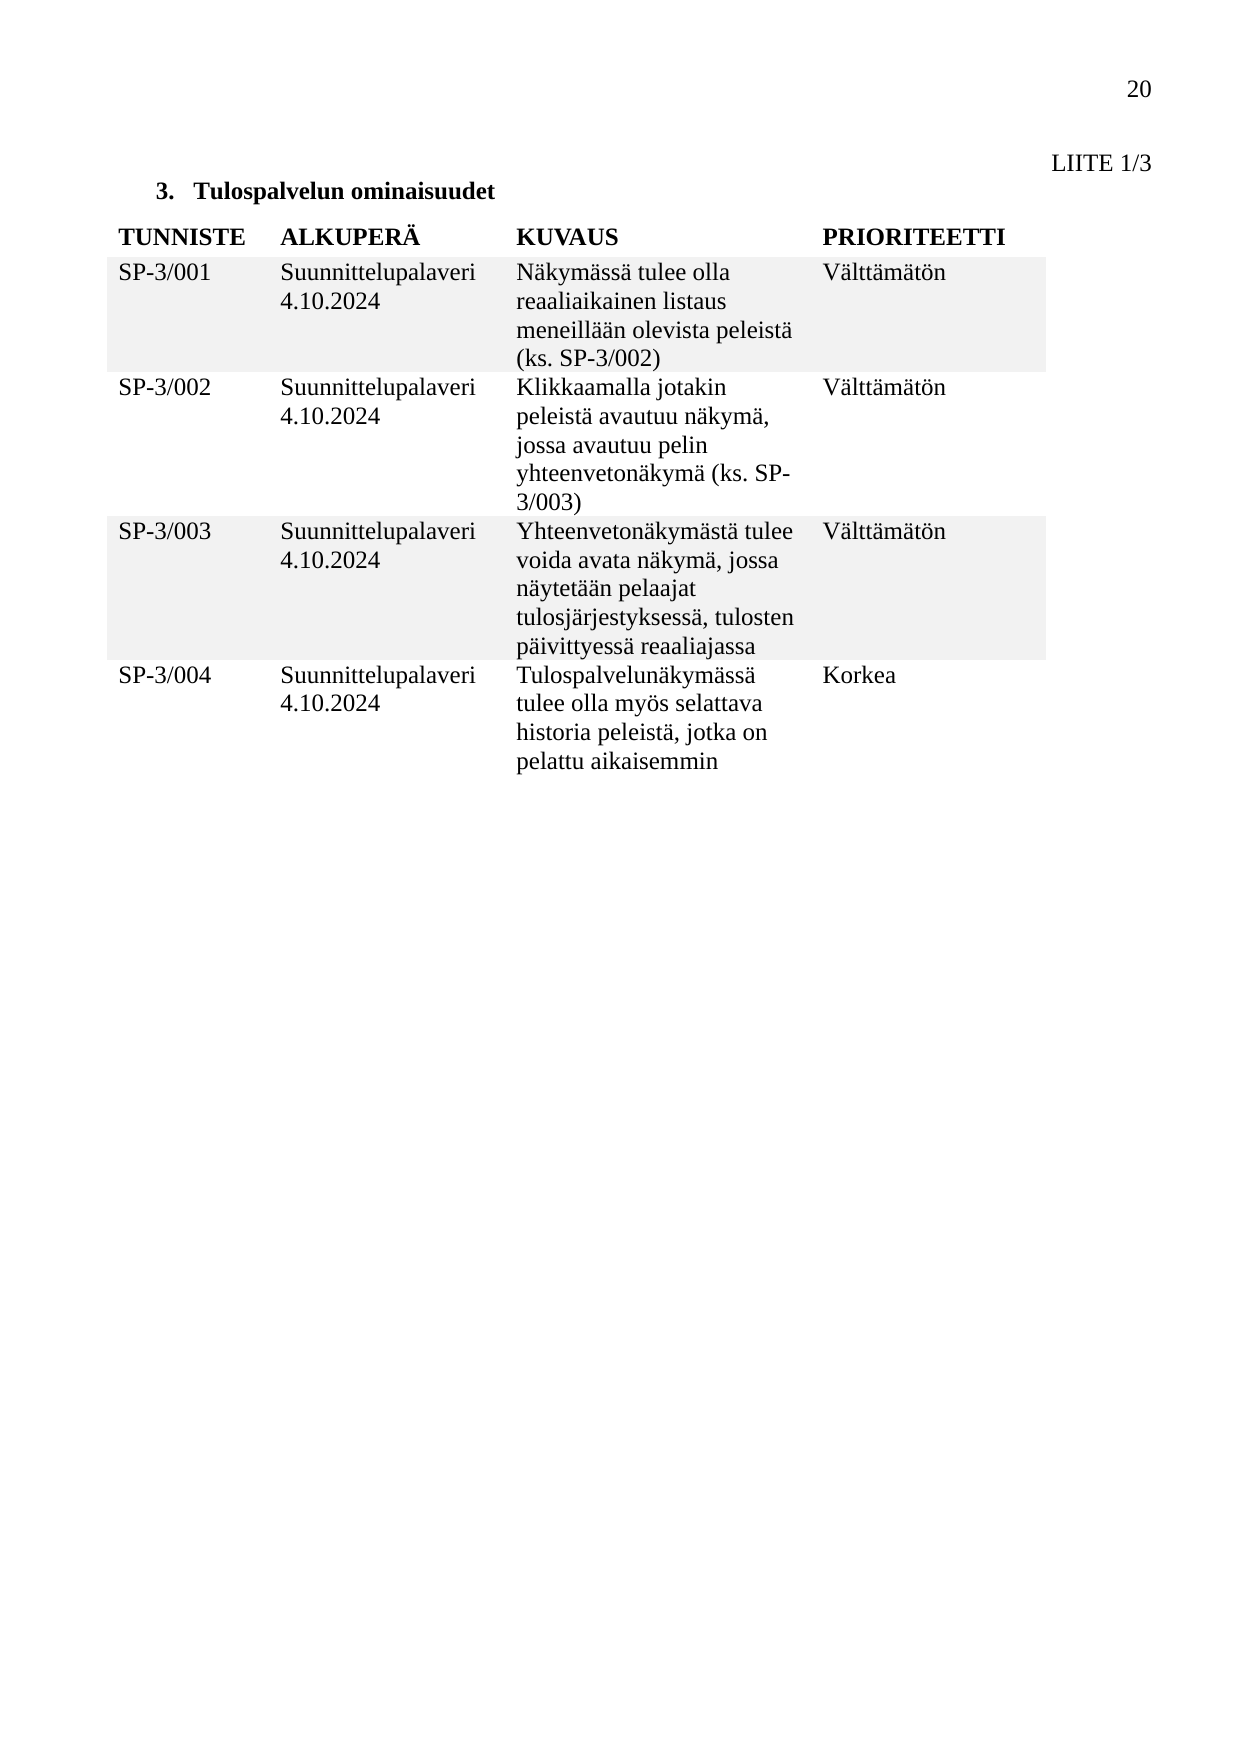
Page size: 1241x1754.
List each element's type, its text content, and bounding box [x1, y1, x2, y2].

table_cell SP-3/002 [107, 372, 269, 516]
table_cell Tulospalvelunäkymässä tulee olla myös selattava historia peleistä, jotka on pelattu aikaisemmin [505, 660, 811, 775]
table_cell Korkea [811, 660, 1046, 775]
table_cell Suunnittelupalaveri 4.10.2024 [269, 660, 505, 775]
table_cell Klikkaamalla jotakin peleistä avautuu näkymä, jossa avautuu pelin yhteenvetonäkymä (ks. SP-3/003) [505, 372, 811, 516]
table_cell Välttämätön [811, 257, 1046, 372]
table_header KUVAUS [505, 222, 811, 257]
table_cell Yhteenvetonäkymästä tulee voida avata näkymä, jossa näytetään pelaajat tulosjärjestyksessä, tulosten päivittyessä reaaliajassa [505, 516, 811, 660]
table_cell Välttämätön [811, 372, 1046, 516]
text LIITE 1/3 [193, 148, 1152, 176]
table_cell Välttämätön [811, 516, 1046, 660]
table_cell Suunnittelupalaveri 4.10.2024 [269, 516, 505, 660]
table_cell SP-3/003 [107, 516, 269, 660]
table_cell Näkymässä tulee olla reaaliaikainen listaus meneillään olevista peleistä (ks. SP-3/002) [505, 257, 811, 372]
table_cell SP-3/004 [107, 660, 269, 775]
table_cell SP-3/001 [107, 257, 269, 372]
table_header ALKUPERÄ [269, 222, 505, 257]
list Tulospalvelun ominaisuudet [156, 176, 1152, 205]
table_cell Suunnittelupalaveri 4.10.2024 [269, 372, 505, 516]
table_header PRIORITEETTI [811, 222, 1046, 257]
table_cell Suunnittelupalaveri 4.10.2024 [269, 257, 505, 372]
table_header TUNNISTE [107, 222, 269, 257]
